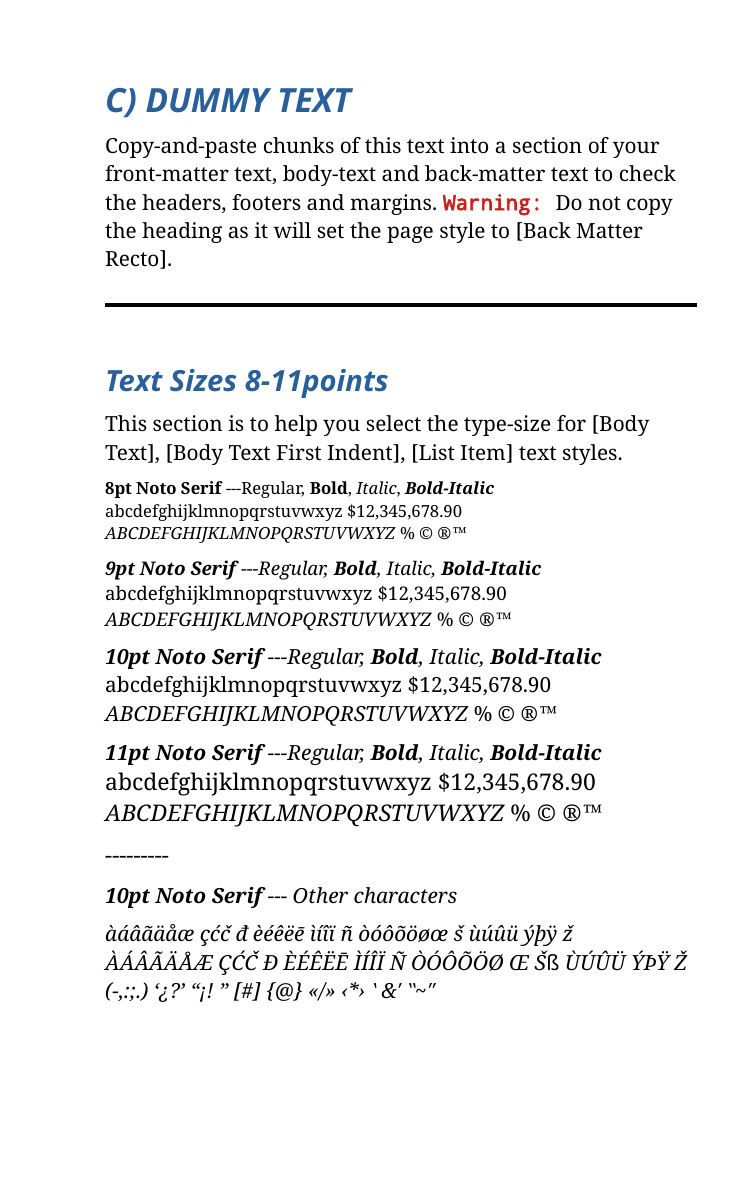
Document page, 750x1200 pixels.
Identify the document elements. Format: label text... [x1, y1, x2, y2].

text 9pt Noto Serif ---Regular, Bold, Italic, Bold-Italic abcdefghijklmnopqrstuvwxyz $12,345,678.90 ABCDEFGHIJKLMNOPQRSTUVWXYZ % © ®™ [105, 555, 697, 632]
subtitle Text Sizes 8-11points [105, 361, 697, 400]
text 10pt Noto Serif --- Other characters [105, 881, 697, 909]
text This section is to help you select the type-size for [Body Text], [Body Text First Indent], [List Item] text styles. [105, 409, 697, 466]
text 8pt Noto Serif ---Regular, Bold, Italic, Bold-Italic abcdefghijklmnopqrstuvwxyz $12,345,678.90 ABCDEFGHIJKLMNOPQRSTUVWXYZ % © ®™ [105, 476, 697, 544]
text Copy-and-paste chunks of this text into a section of your front-matter text, body-text and back-matter text to check the headers, footers and margins. Warning: Do not copy the heading as it will set the page style to [Back Matter Recto]. [105, 131, 697, 273]
text 10pt Noto Serif ---Regular, Bold, Italic, Bold-Italic abcdefghijklmnopqrstuvwxyz $12,345,678.90 ABCDEFGHIJKLMNOPQRSTUVWXYZ % © ®™ [105, 642, 697, 727]
text àáâãäåæ çćč đ èéêëē ìíîï ñ òóôõöøœ š ùúûü ýþÿ ž ÀÁÂÃÄÅÆ ÇĆČ Đ ÈÉÊËĒ ÌÍÎÏ Ñ ÒÓÔÕÖØ Œ Šß ÙÚÛÜ ÝÞŸ Ž (-,:;.) ‘¿?’ “¡! ” [#] {@} «/» ‹*› ‵ &′ ‶~″ [105, 919, 697, 1033]
text 11pt Noto Serif ---Regular, Bold, Italic, Bold-Italic abcdefghijklmnopqrstuvwxyz $12,345,678.90 ABCDEFGHIJKLMNOPQRSTUVWXYZ % © ®™ [105, 738, 697, 829]
subtitle C) Dummy Text [105, 76, 697, 122]
text --------- [105, 839, 697, 870]
